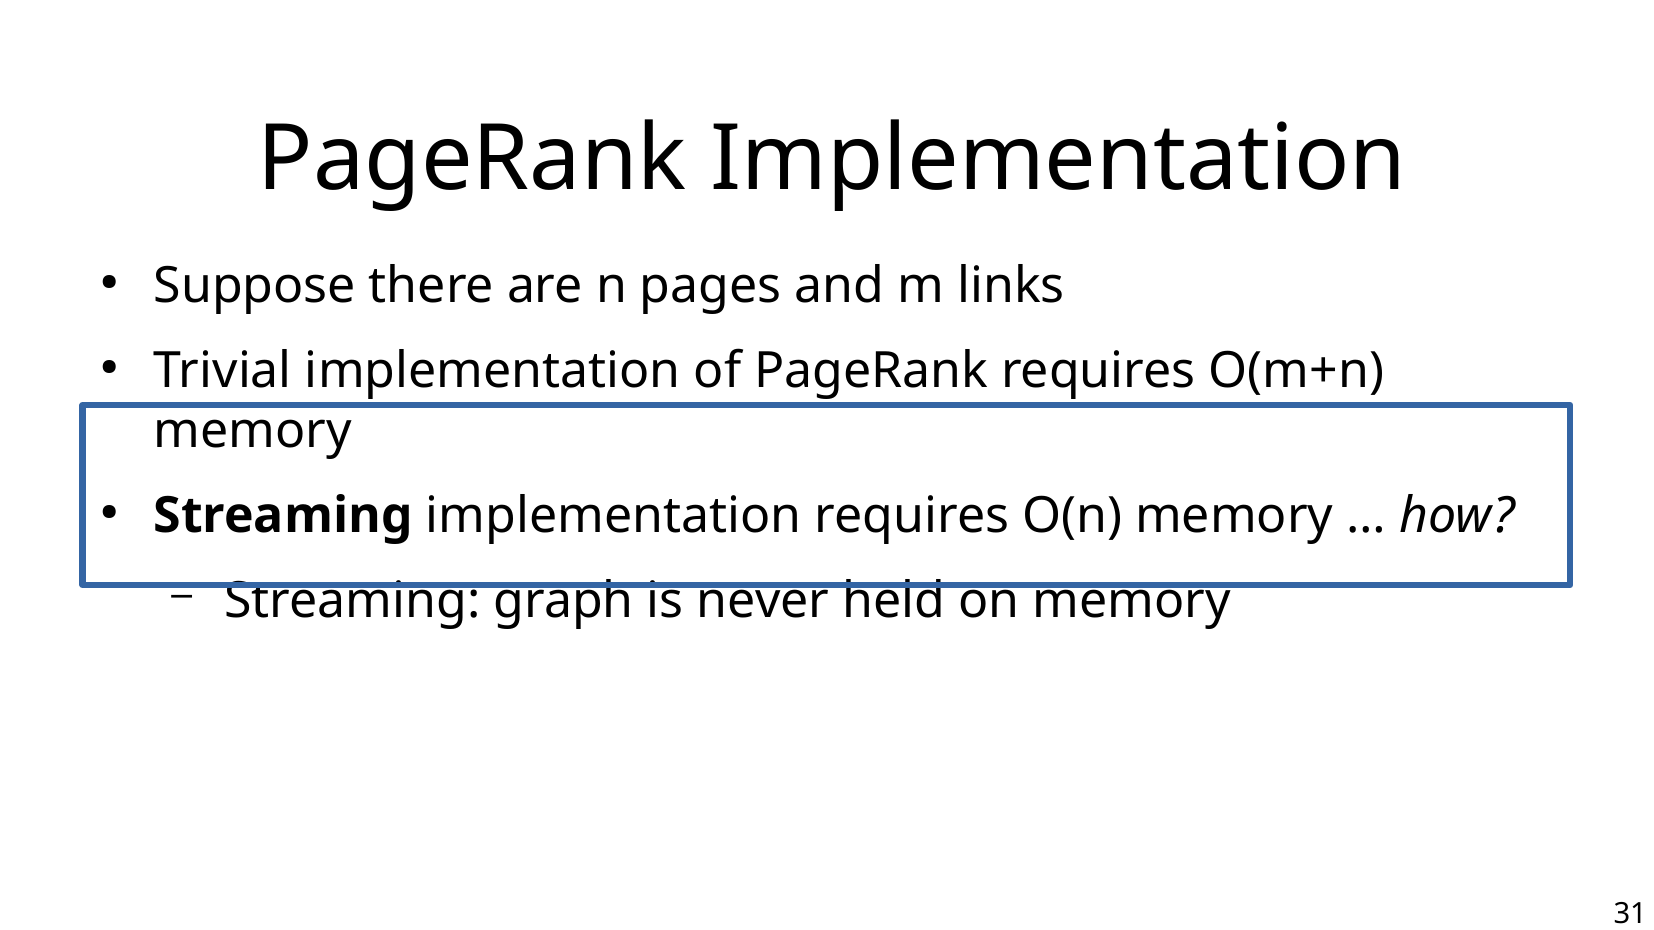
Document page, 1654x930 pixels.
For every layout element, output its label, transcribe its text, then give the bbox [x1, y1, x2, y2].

list Suppose there are n pages and m links Trivial implementation of PageRank requires O(m+n) memory Streaming implementation requires O(n) memory … how? Streaming: graph is never held on memory [82, 252, 1571, 402]
list Suppose there are n pages and m links Trivial implementation of PageRank requires O(m+n) memory Streaming implementation requires O(n) memory … how? Streaming: graph is never held on memory [82, 588, 1571, 793]
list Suppose there are n pages and m links Trivial implementation of PageRank requires O(m+n) memory Streaming implementation requires O(n) memory … how? Streaming: graph is never held on memory [86, 408, 1567, 582]
title PageRank Implementation [82, 49, 1571, 252]
